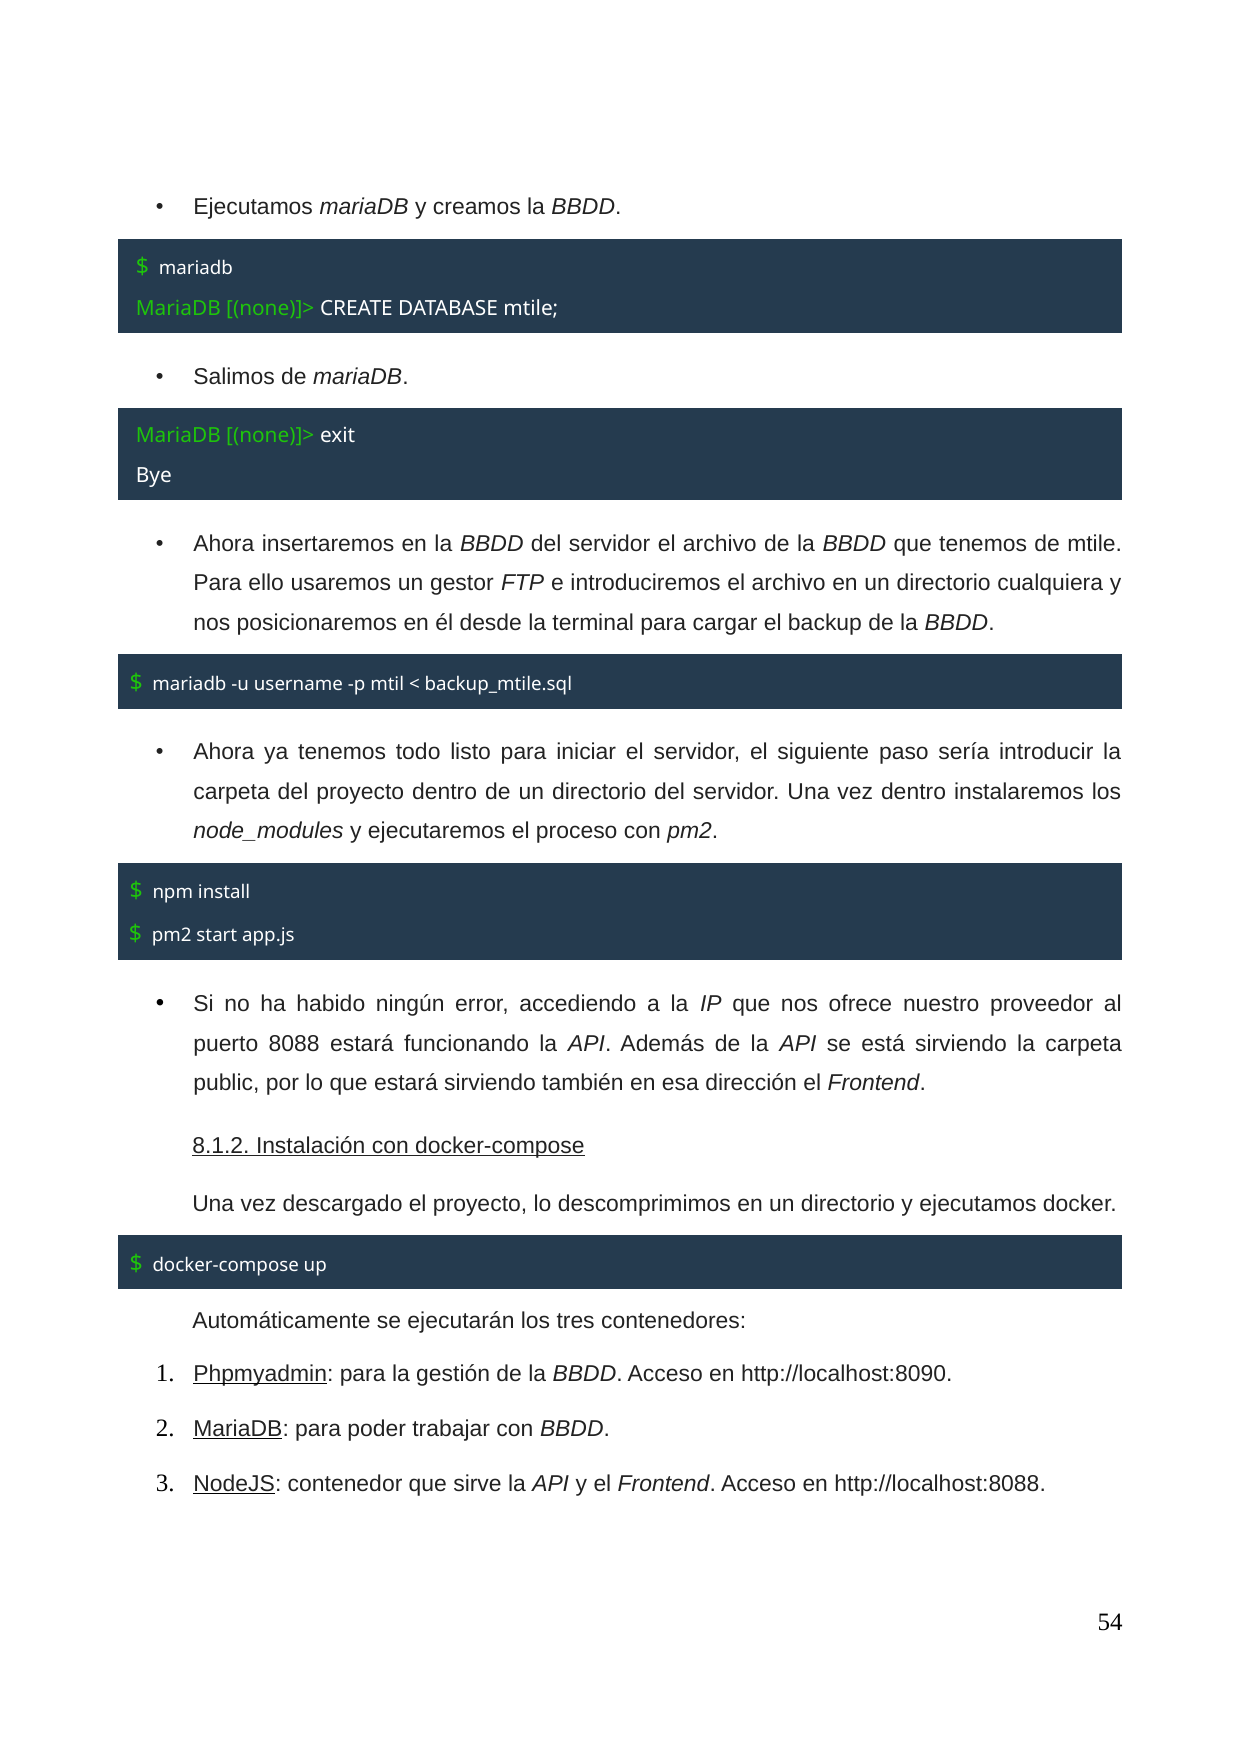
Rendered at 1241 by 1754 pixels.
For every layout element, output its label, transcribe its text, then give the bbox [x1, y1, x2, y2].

list Si no ha habido ningún error, accediendo a la IP que nos ofrece nuestro proveedor al puerto 8088 estará funcionando la API. Además de la API se está sirviendo la carpeta public, por lo que estará sirviendo también en esa dirección el Frontend. [156, 990, 1122, 1096]
list MariaDB: para poder trabajar con BBDD. [156, 1413, 1122, 1442]
list NodeJS: contenedor que sirve la API y el Frontend. Acceso en http://localhost:8088. [156, 1468, 1122, 1497]
table_header $ npm install $ pm2 start app.js [118, 863, 1122, 960]
list Salimos de mariaDB. [156, 363, 1122, 389]
text Automáticamente se ejecutarán los tres contenedores: [118, 1307, 1122, 1334]
table_header MariaDB [(none)]> exit Bye [118, 408, 1122, 500]
text 8.1.2. Instalación con docker-compose [118, 1132, 1122, 1159]
list Ahora ya tenemos todo listo para iniciar el servidor, el siguiente paso sería introducir la carpeta del proyecto dentro de un directorio del servidor. Una vez dentro instalaremos los node_modules y ejecutaremos el proceso con pm2. [156, 738, 1122, 843]
table_header $ mariadb MariaDB [(none)]> CREATE DATABASE mtile; [118, 239, 1122, 333]
text Una vez descargado el proyecto, lo descomprimimos en un directorio y ejecutamos docker. [118, 1189, 1122, 1216]
table_header $ docker-compose up [118, 1235, 1122, 1289]
list Ahora insertaremos en la BBDD del servidor el archivo de la BBDD que tenemos de mtile. Para ello usaremos un gestor FTP e introduciremos el archivo en un directorio cualquiera y nos posicionaremos en él desde la terminal para cargar el backup de la BBDD. [156, 530, 1122, 635]
list Phpmyadmin: para la gestión de la BBDD. Acceso en http://localhost:8090. [156, 1358, 1122, 1387]
list Ejecutamos mariaDB y creamos la BBDD. [156, 193, 1122, 219]
table_header $ mariadb -u username -p mtil < backup_mtile.sql [118, 654, 1122, 709]
